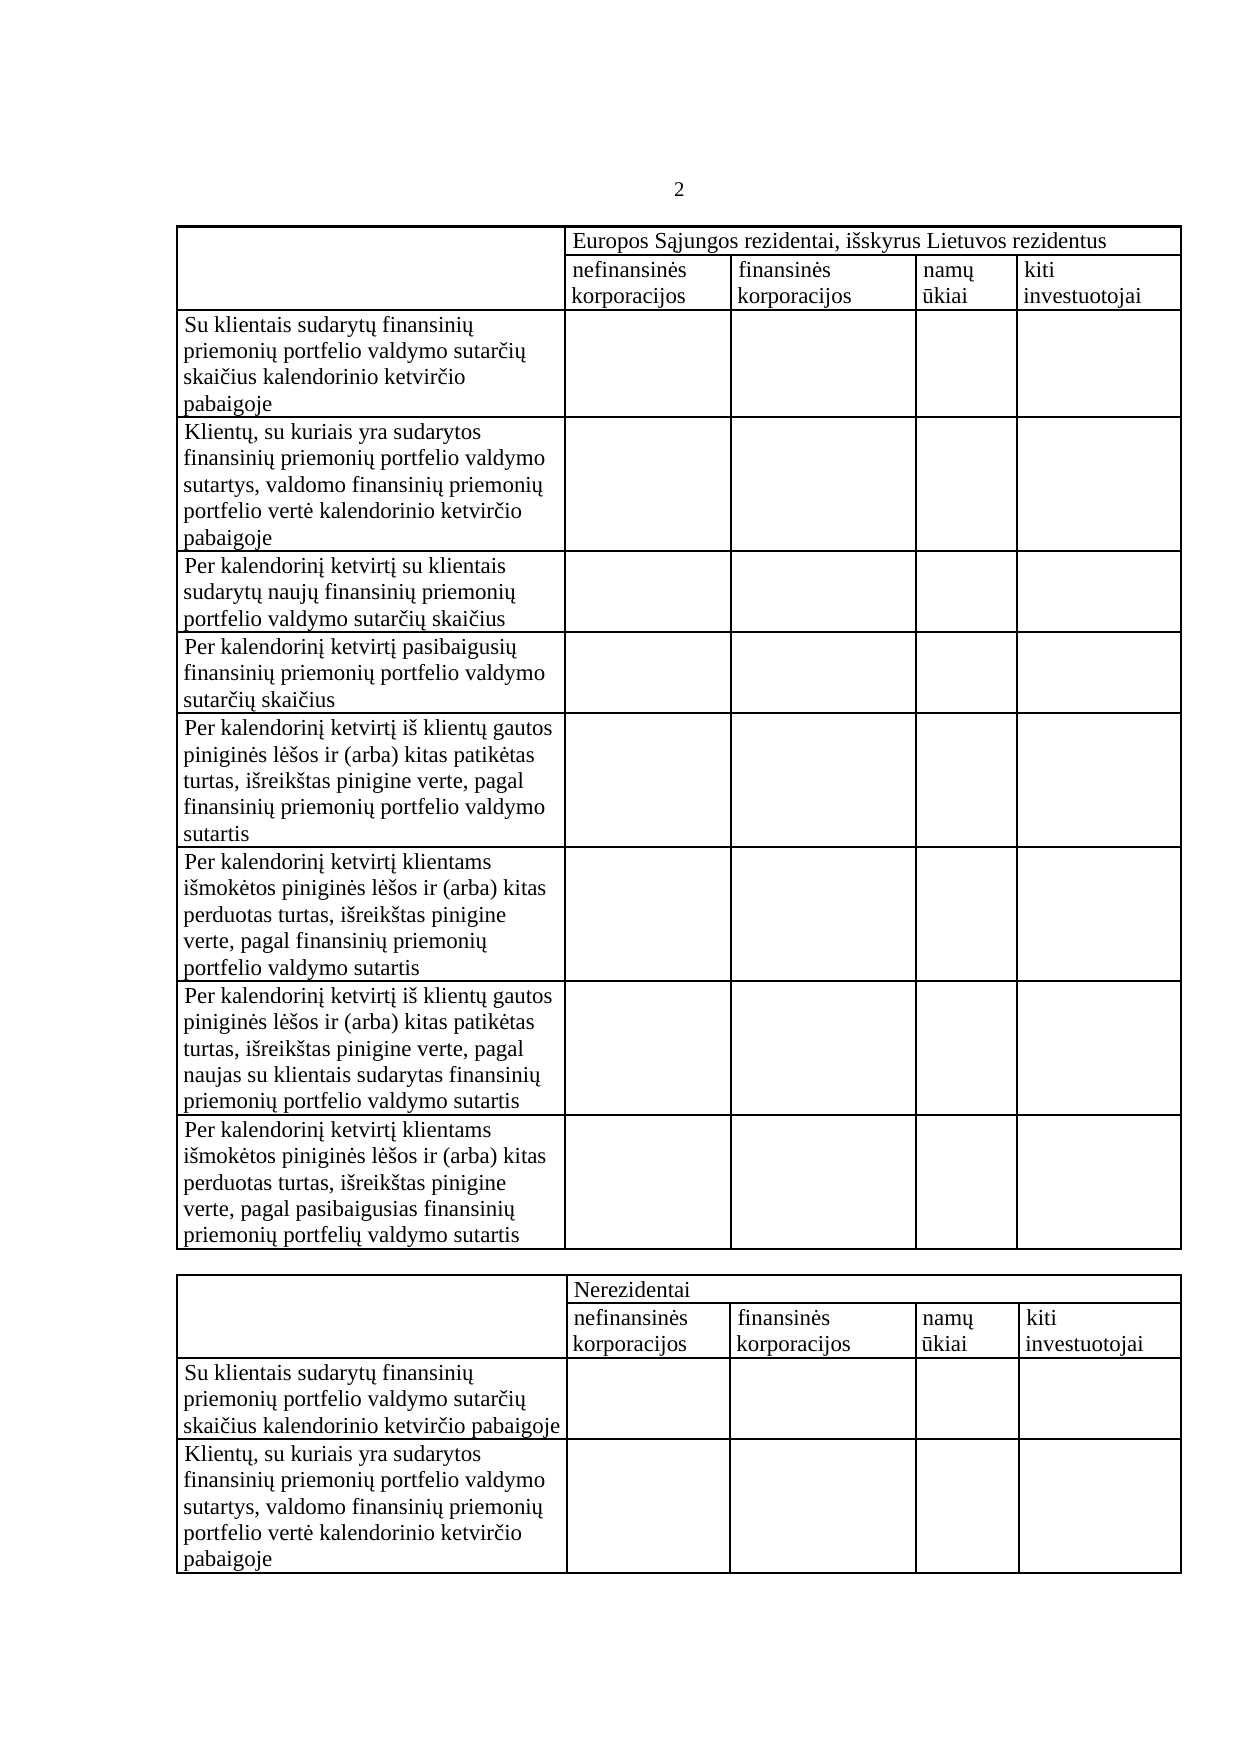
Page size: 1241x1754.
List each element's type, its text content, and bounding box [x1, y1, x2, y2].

table_cell [566, 714, 730, 846]
table_cell Per kalendorinį ketvirtį klientams išmokėtos piniginės lėšos ir (arba) kitas perduotas turtas, išreikštas pinigine verte, pagal pasibaigusias finansinių priemonių portfelių valdymo sutartis [178, 1116, 564, 1248]
table_cell finansinės korporacijos [731, 1304, 915, 1357]
table_cell [732, 848, 915, 980]
table_cell Su klientais sudarytų finansinių priemonių portfelio valdymo sutarčių skaičius kalendorinio ketvirčio pabaigoje [178, 311, 564, 416]
table_cell Klientų, su kuriais yra sudarytos finansinių priemonių portfelio valdymo sutartys, valdomo finansinių priemonių portfelio vertė kalendorinio ketvirčio pabaigoje [178, 418, 564, 550]
table_cell Klientų, su kuriais yra sudarytos finansinių priemonių portfelio valdymo sutartys, valdomo finansinių priemonių portfelio vertė kalendorinio ketvirčio pabaigoje [178, 1440, 566, 1572]
table_cell [732, 418, 915, 550]
table_cell [568, 1359, 729, 1438]
table_cell [732, 633, 915, 712]
table_cell [917, 418, 1016, 550]
table_cell [917, 1359, 1018, 1438]
table_cell [566, 982, 730, 1114]
table_cell [566, 848, 730, 980]
table_header [178, 228, 564, 308]
table_cell finansinės korporacijos [732, 256, 915, 308]
table_cell nefinansinės korporacijos [568, 1304, 729, 1357]
table_cell namų ūkiai [917, 1304, 1018, 1357]
table_cell [917, 1116, 1016, 1248]
table_cell [1018, 633, 1180, 712]
table_cell kiti investuotojai [1018, 256, 1180, 308]
table_cell [1018, 848, 1180, 980]
table_cell [1018, 418, 1180, 550]
table_header Nerezidentai [568, 1276, 1180, 1302]
table_cell [732, 311, 915, 416]
table_cell [917, 1440, 1018, 1572]
table_cell [1018, 552, 1180, 631]
table_cell [917, 848, 1016, 980]
table_cell [1020, 1359, 1180, 1438]
table_cell [917, 982, 1016, 1114]
table_cell [1018, 982, 1180, 1114]
table_cell [1018, 311, 1180, 416]
table_cell Per kalendorinį ketvirtį su klientais sudarytų naujų finansinių priemonių portfelio valdymo sutarčių skaičius [178, 552, 564, 631]
table_cell [732, 714, 915, 846]
table_cell [1018, 1116, 1180, 1248]
table_cell [731, 1359, 915, 1438]
table_cell [732, 552, 915, 631]
table_cell namų ūkiai [917, 256, 1016, 308]
table_cell [566, 633, 730, 712]
table_cell [732, 982, 915, 1114]
table_cell [566, 552, 730, 631]
table_cell [1020, 1440, 1180, 1572]
table_cell [732, 1116, 915, 1248]
table_cell [731, 1440, 915, 1572]
table_header [178, 1276, 566, 1357]
table_cell [566, 418, 730, 550]
table_cell Su klientais sudarytų finansinių priemonių portfelio valdymo sutarčių skaičius kalendorinio ketvirčio pabaigoje [178, 1359, 566, 1438]
table_cell Per kalendorinį ketvirtį klientams išmokėtos piniginės lėšos ir (arba) kitas perduotas turtas, išreikštas pinigine verte, pagal finansinių priemonių portfelio valdymo sutartis [178, 848, 564, 980]
table_cell [568, 1440, 729, 1572]
table_header Europos Sąjungos rezidentai, išskyrus Lietuvos rezidentus [566, 228, 1180, 254]
table_cell nefinansinės korporacijos [566, 256, 730, 308]
table_cell [917, 714, 1016, 846]
table_cell [566, 1116, 730, 1248]
table_cell [566, 311, 730, 416]
table_cell [1018, 714, 1180, 846]
table_cell [917, 633, 1016, 712]
table_cell Per kalendorinį ketvirtį iš klientų gautos piniginės lėšos ir (arba) kitas patikėtas turtas, išreikštas pinigine verte, pagal naujas su klientais sudarytas finansinių priemonių portfelio valdymo sutartis [178, 982, 564, 1114]
table_cell [917, 311, 1016, 416]
table_cell Per kalendorinį ketvirtį pasibaigusių finansinių priemonių portfelio valdymo sutarčių skaičius [178, 633, 564, 712]
table_cell kiti investuotojai [1020, 1304, 1180, 1357]
table_cell Per kalendorinį ketvirtį iš klientų gautos piniginės lėšos ir (arba) kitas patikėtas turtas, išreikštas pinigine verte, pagal finansinių priemonių portfelio valdymo sutartis [178, 714, 564, 846]
table_cell [917, 552, 1016, 631]
